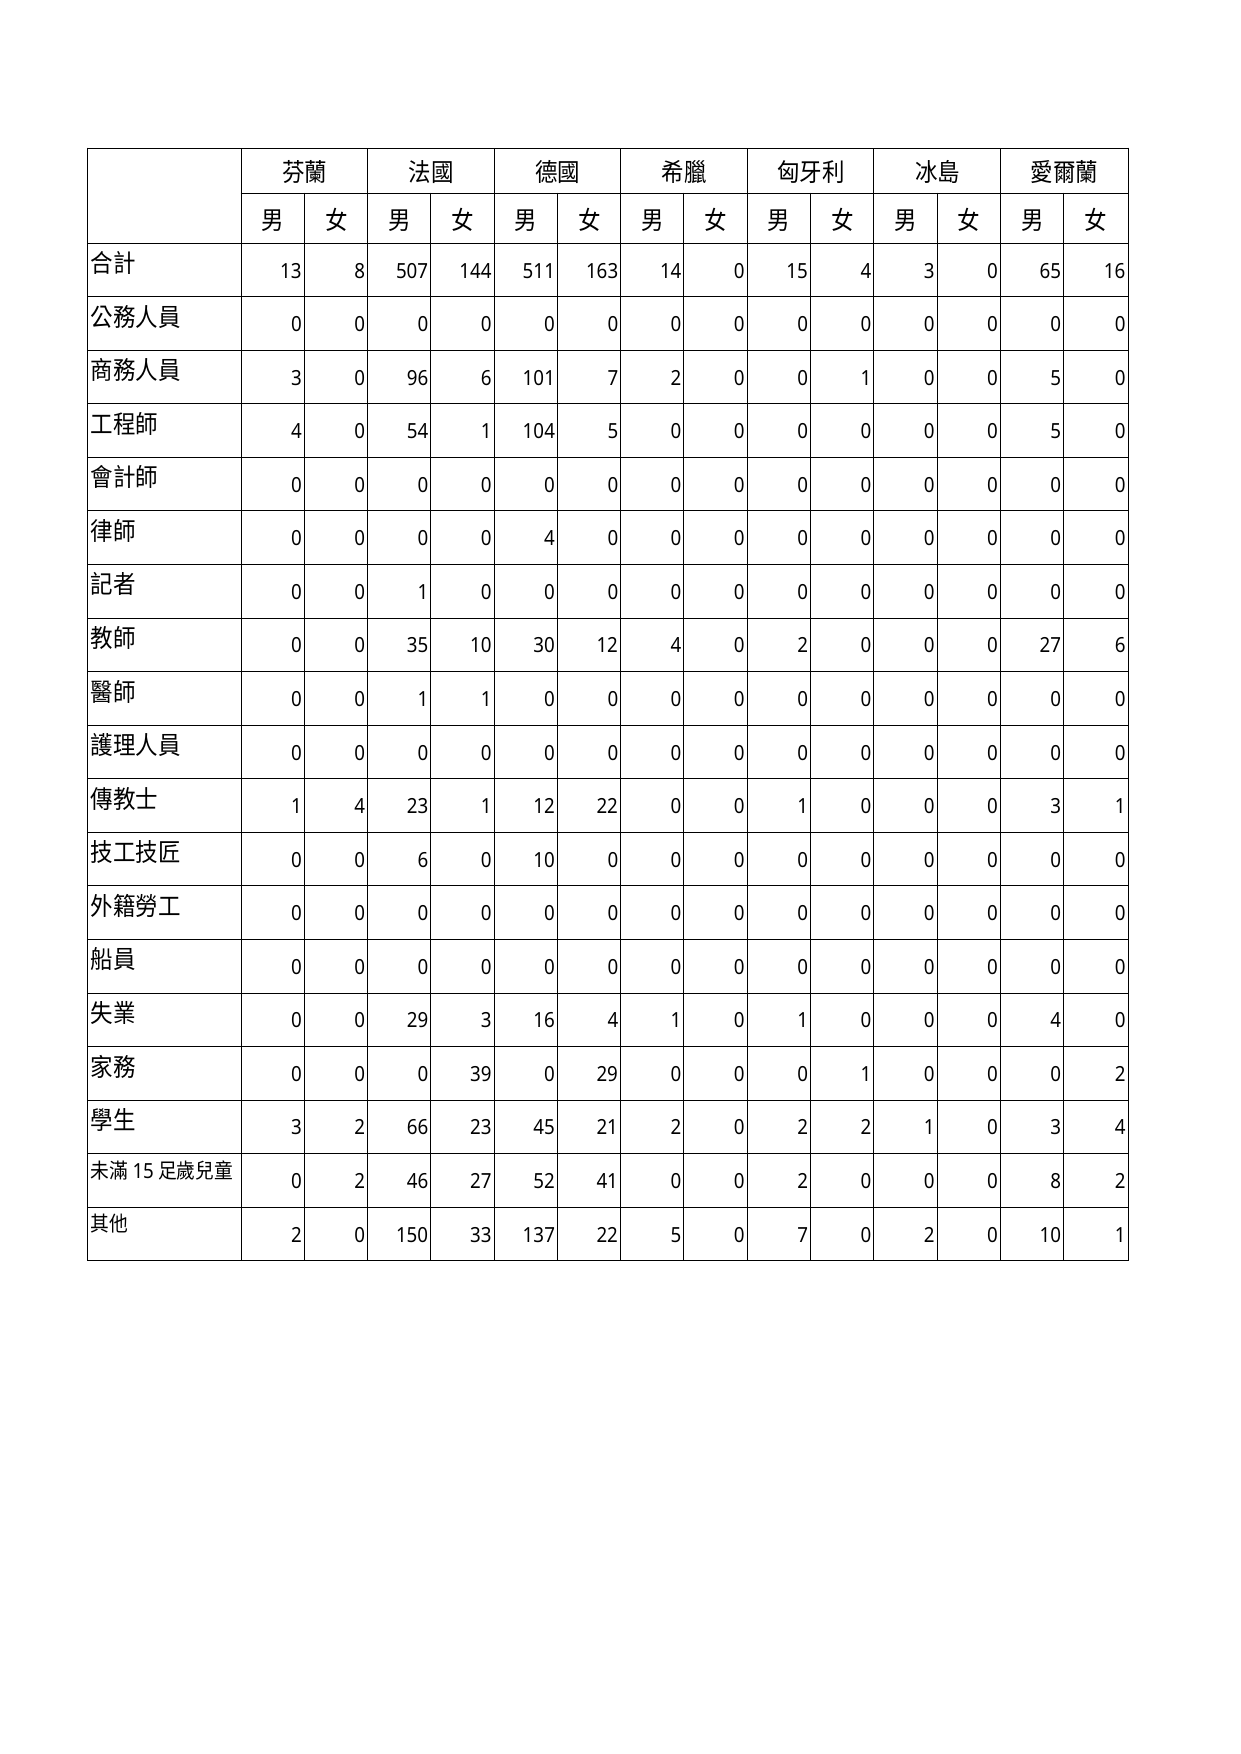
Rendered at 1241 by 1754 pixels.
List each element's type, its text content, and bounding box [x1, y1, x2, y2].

table_cell 507 [368, 244, 430, 296]
table_header 匈牙利 [748, 149, 873, 193]
table_cell 0 [938, 404, 1000, 457]
table_cell 商務人員 [88, 351, 241, 403]
table_cell 未滿15足歲兒童 [88, 1154, 241, 1207]
table_cell 0 [431, 886, 494, 939]
table_cell 傳教士 [88, 779, 241, 832]
table_cell 0 [938, 779, 1000, 832]
table_cell 0 [874, 404, 937, 457]
table_cell 0 [684, 351, 747, 403]
table_cell 511 [495, 244, 557, 296]
table_cell 0 [305, 619, 367, 671]
table_cell 0 [684, 619, 747, 671]
table_cell 0 [748, 886, 810, 939]
table_cell 0 [368, 458, 430, 510]
table_cell 0 [621, 940, 683, 992]
table_cell 0 [684, 1101, 747, 1153]
table_cell 4 [1064, 1101, 1128, 1153]
table_cell 0 [811, 994, 873, 1046]
table_cell 29 [558, 1047, 620, 1099]
table_cell 0 [368, 1047, 430, 1099]
table_cell 6 [1064, 619, 1128, 671]
table_cell 0 [305, 940, 367, 992]
table_cell 0 [621, 511, 683, 564]
table_cell 0 [938, 672, 1000, 724]
table_cell 0 [431, 458, 494, 510]
table_cell 技工技匠 [88, 833, 241, 885]
table_cell 144 [431, 244, 494, 296]
table_cell 0 [938, 1154, 1000, 1207]
table_cell 1 [1064, 779, 1128, 832]
table_cell 0 [938, 619, 1000, 671]
table_cell 0 [305, 404, 367, 457]
table_cell 7 [748, 1208, 810, 1260]
table_cell 21 [558, 1101, 620, 1153]
table_cell 3 [431, 994, 494, 1046]
table_cell 0 [1001, 726, 1063, 778]
table_cell 1 [431, 672, 494, 724]
table_cell 0 [748, 297, 810, 350]
table_cell 男 [1001, 194, 1063, 243]
table_cell 0 [874, 886, 937, 939]
table_cell 14 [621, 244, 683, 296]
table_cell 0 [874, 619, 937, 671]
table_cell 0 [938, 940, 1000, 992]
table_cell 0 [1064, 297, 1128, 350]
table_cell 163 [558, 244, 620, 296]
table_cell 0 [748, 565, 810, 617]
table_cell 2 [748, 619, 810, 671]
table_cell 1 [368, 672, 430, 724]
table_cell 0 [495, 940, 557, 992]
table_cell 0 [1001, 886, 1063, 939]
table_cell 1 [431, 404, 494, 457]
table_cell 0 [305, 1208, 367, 1260]
table_cell 0 [431, 726, 494, 778]
table_cell 0 [874, 297, 937, 350]
table_cell 0 [811, 1154, 873, 1207]
table_cell 1 [748, 994, 810, 1046]
table_cell 0 [684, 672, 747, 724]
table_cell 0 [874, 779, 937, 832]
table_cell 13 [242, 244, 304, 296]
table_cell 0 [748, 726, 810, 778]
table_cell 女 [811, 194, 873, 243]
table_cell 0 [684, 779, 747, 832]
table_cell 0 [305, 297, 367, 350]
table_cell 0 [938, 726, 1000, 778]
table_cell 會計師 [88, 458, 241, 510]
table_cell 0 [431, 511, 494, 564]
table_cell 0 [684, 886, 747, 939]
table_cell 0 [242, 1154, 304, 1207]
table_cell 1 [1064, 1208, 1128, 1260]
table_cell 0 [558, 833, 620, 885]
table_cell 27 [431, 1154, 494, 1207]
table_cell 0 [1001, 1047, 1063, 1099]
table_cell 0 [938, 351, 1000, 403]
table_cell 1 [242, 779, 304, 832]
table_cell 0 [874, 1047, 937, 1099]
table_cell 0 [1064, 458, 1128, 510]
table_cell 3 [242, 351, 304, 403]
table_cell 23 [431, 1101, 494, 1153]
table_cell 0 [495, 886, 557, 939]
table_cell 0 [495, 458, 557, 510]
table_cell 0 [242, 297, 304, 350]
table_cell 0 [811, 458, 873, 510]
table_cell 0 [811, 619, 873, 671]
table_header 冰島 [874, 149, 1000, 193]
table_cell 0 [874, 1154, 937, 1207]
table_cell 律師 [88, 511, 241, 564]
table_cell 0 [684, 404, 747, 457]
table_cell 0 [242, 619, 304, 671]
table_cell 男 [874, 194, 937, 243]
table_cell 0 [748, 404, 810, 457]
table_cell 2 [811, 1101, 873, 1153]
table_cell 0 [938, 244, 1000, 296]
table_cell 15 [748, 244, 810, 296]
table_cell 39 [431, 1047, 494, 1099]
table_cell 22 [558, 1208, 620, 1260]
table_cell 0 [811, 833, 873, 885]
table_cell 0 [558, 726, 620, 778]
table_cell 0 [938, 833, 1000, 885]
table_cell 0 [431, 297, 494, 350]
table_cell 0 [748, 940, 810, 992]
table_cell 其他 [88, 1208, 241, 1260]
table_cell 0 [305, 458, 367, 510]
table_cell 30 [495, 619, 557, 671]
table_cell 0 [748, 1047, 810, 1099]
table_cell 12 [558, 619, 620, 671]
table_cell 27 [1001, 619, 1063, 671]
table_cell 0 [1001, 672, 1063, 724]
table_cell 0 [242, 994, 304, 1046]
table_cell 16 [1064, 244, 1128, 296]
table_cell 0 [874, 726, 937, 778]
table_cell 101 [495, 351, 557, 403]
table_cell 0 [495, 297, 557, 350]
table_cell 0 [684, 994, 747, 1046]
table_cell 0 [621, 1154, 683, 1207]
table_cell 0 [874, 994, 937, 1046]
table_cell 2 [748, 1154, 810, 1207]
table_cell 6 [431, 351, 494, 403]
table_cell 104 [495, 404, 557, 457]
table_cell 0 [621, 886, 683, 939]
table_cell 10 [495, 833, 557, 885]
table_cell 5 [558, 404, 620, 457]
table_cell 4 [1001, 994, 1063, 1046]
table_header 法國 [368, 149, 494, 193]
table_cell 46 [368, 1154, 430, 1207]
table_cell 0 [684, 565, 747, 617]
table_cell 65 [1001, 244, 1063, 296]
table_cell 0 [874, 940, 937, 992]
table_cell 0 [495, 565, 557, 617]
table_cell 0 [558, 511, 620, 564]
table_cell 2 [621, 351, 683, 403]
table_cell 0 [684, 1208, 747, 1260]
table_cell 66 [368, 1101, 430, 1153]
table_cell 0 [305, 511, 367, 564]
table_cell 0 [684, 244, 747, 296]
table_cell 女 [684, 194, 747, 243]
table_cell 0 [1001, 297, 1063, 350]
table_cell 0 [305, 726, 367, 778]
table_cell 0 [242, 833, 304, 885]
table_cell 0 [621, 672, 683, 724]
table_cell 0 [495, 726, 557, 778]
table_cell 0 [242, 726, 304, 778]
table_cell 0 [495, 1047, 557, 1099]
table_cell 1 [431, 779, 494, 832]
table_cell 0 [242, 511, 304, 564]
table_cell 0 [1064, 404, 1128, 457]
table_cell 0 [748, 672, 810, 724]
table_cell 0 [874, 351, 937, 403]
table_cell 4 [558, 994, 620, 1046]
table_cell 0 [621, 404, 683, 457]
table_cell 0 [558, 940, 620, 992]
table_cell 0 [938, 1101, 1000, 1153]
table_cell 0 [684, 511, 747, 564]
table_cell 0 [938, 297, 1000, 350]
table_cell 8 [305, 244, 367, 296]
table_cell 0 [368, 886, 430, 939]
table_cell 0 [558, 886, 620, 939]
table_cell 0 [368, 297, 430, 350]
table_cell 0 [684, 726, 747, 778]
table_cell 2 [305, 1101, 367, 1153]
table_cell 0 [938, 994, 1000, 1046]
table_cell 2 [305, 1154, 367, 1207]
table_cell 0 [431, 833, 494, 885]
table_cell 4 [811, 244, 873, 296]
table_cell 2 [1064, 1154, 1128, 1207]
table_cell 0 [558, 672, 620, 724]
table_cell 0 [1064, 940, 1128, 992]
table_cell 137 [495, 1208, 557, 1260]
table_cell 0 [874, 565, 937, 617]
table_cell 0 [1064, 351, 1128, 403]
table_cell 0 [1001, 458, 1063, 510]
table_cell 0 [368, 726, 430, 778]
table_cell 0 [1064, 886, 1128, 939]
table_cell 10 [431, 619, 494, 671]
table_cell 0 [811, 726, 873, 778]
table_cell 0 [1064, 565, 1128, 617]
table_cell 0 [495, 672, 557, 724]
table_cell 0 [874, 458, 937, 510]
table_cell 0 [684, 1047, 747, 1099]
table_cell 0 [305, 886, 367, 939]
table_cell 外籍勞工 [88, 886, 241, 939]
table_cell 醫師 [88, 672, 241, 724]
table_cell 1 [811, 351, 873, 403]
table_cell 3 [874, 244, 937, 296]
table_cell 6 [368, 833, 430, 885]
table_cell 35 [368, 619, 430, 671]
table_cell 96 [368, 351, 430, 403]
table_cell 41 [558, 1154, 620, 1207]
table_cell 0 [431, 940, 494, 992]
table_cell 29 [368, 994, 430, 1046]
table_cell 52 [495, 1154, 557, 1207]
table_cell 學生 [88, 1101, 241, 1153]
table_cell 0 [621, 297, 683, 350]
table_cell 2 [748, 1101, 810, 1153]
table_cell 0 [811, 297, 873, 350]
table_cell 0 [1001, 565, 1063, 617]
table_header 芬蘭 [242, 149, 367, 193]
table_header [88, 149, 241, 243]
table_cell 女 [305, 194, 367, 243]
table_cell 3 [1001, 779, 1063, 832]
table_cell 0 [621, 779, 683, 832]
table_cell 0 [1001, 511, 1063, 564]
table_cell 0 [748, 511, 810, 564]
table_cell 失業 [88, 994, 241, 1046]
table_cell 0 [938, 1047, 1000, 1099]
table_cell 女 [431, 194, 494, 243]
table_cell 0 [621, 458, 683, 510]
table_cell 0 [305, 672, 367, 724]
table_cell 0 [811, 565, 873, 617]
table_cell 家務 [88, 1047, 241, 1099]
table_cell 0 [1064, 672, 1128, 724]
table_cell 0 [558, 297, 620, 350]
table_cell 男 [368, 194, 430, 243]
table_cell 0 [621, 1047, 683, 1099]
table_cell 5 [1001, 404, 1063, 457]
table_cell 0 [1064, 511, 1128, 564]
table_cell 0 [558, 565, 620, 617]
table_cell 0 [368, 511, 430, 564]
table_cell 0 [621, 726, 683, 778]
table_cell 0 [684, 458, 747, 510]
table_cell 0 [811, 886, 873, 939]
table_cell 男 [621, 194, 683, 243]
table_cell 7 [558, 351, 620, 403]
table_cell 1 [621, 994, 683, 1046]
table_cell 0 [1064, 726, 1128, 778]
table_cell 0 [368, 940, 430, 992]
table_cell 150 [368, 1208, 430, 1260]
table_cell 2 [242, 1208, 304, 1260]
table_cell 0 [811, 404, 873, 457]
table_cell 2 [621, 1101, 683, 1153]
table_cell 0 [558, 458, 620, 510]
table_cell 4 [305, 779, 367, 832]
table_cell 0 [1001, 940, 1063, 992]
table_cell 公務人員 [88, 297, 241, 350]
table_header 希臘 [621, 149, 747, 193]
table_cell 0 [242, 672, 304, 724]
table_cell 54 [368, 404, 430, 457]
table_cell 0 [874, 511, 937, 564]
table_cell 5 [1001, 351, 1063, 403]
table_cell 女 [938, 194, 1000, 243]
table_cell 4 [242, 404, 304, 457]
table_cell 0 [305, 833, 367, 885]
table_cell 0 [938, 458, 1000, 510]
table_cell 45 [495, 1101, 557, 1153]
table_cell 0 [242, 940, 304, 992]
table_cell 記者 [88, 565, 241, 617]
table_cell 0 [242, 886, 304, 939]
table_cell 0 [684, 1154, 747, 1207]
table_cell 0 [242, 565, 304, 617]
table_cell 0 [748, 833, 810, 885]
table_cell 0 [684, 297, 747, 350]
table_cell 0 [811, 779, 873, 832]
table_cell 23 [368, 779, 430, 832]
table_cell 1 [811, 1047, 873, 1099]
table_cell 0 [621, 833, 683, 885]
table_cell 男 [242, 194, 304, 243]
table_cell 男 [495, 194, 557, 243]
table_cell 合計 [88, 244, 241, 296]
table_cell 2 [874, 1208, 937, 1260]
table_cell 0 [242, 1047, 304, 1099]
table_cell 船員 [88, 940, 241, 992]
table_cell 22 [558, 779, 620, 832]
table_cell 0 [684, 940, 747, 992]
table_cell 33 [431, 1208, 494, 1260]
table_cell 3 [1001, 1101, 1063, 1153]
table_cell 0 [811, 672, 873, 724]
table_cell 0 [305, 1047, 367, 1099]
table_cell 教師 [88, 619, 241, 671]
table_cell 0 [621, 565, 683, 617]
table_cell 0 [305, 565, 367, 617]
table_cell 4 [495, 511, 557, 564]
table_cell 2 [1064, 1047, 1128, 1099]
table_cell 0 [938, 565, 1000, 617]
table_cell 0 [305, 994, 367, 1046]
table_cell 10 [1001, 1208, 1063, 1260]
table_cell 工程師 [88, 404, 241, 457]
table_cell 0 [874, 833, 937, 885]
table_cell 0 [431, 565, 494, 617]
table_cell 0 [874, 672, 937, 724]
table_cell 0 [1064, 833, 1128, 885]
table_cell 女 [1064, 194, 1128, 243]
table_cell 0 [748, 351, 810, 403]
table_cell 0 [938, 1208, 1000, 1260]
table_cell 護理人員 [88, 726, 241, 778]
table_cell 0 [811, 511, 873, 564]
table_cell 0 [811, 1208, 873, 1260]
table_cell 1 [874, 1101, 937, 1153]
table_cell 0 [938, 511, 1000, 564]
table_cell 4 [621, 619, 683, 671]
table_header 愛爾蘭 [1001, 149, 1128, 193]
table_cell 0 [938, 886, 1000, 939]
table_cell 16 [495, 994, 557, 1046]
table_cell 0 [684, 833, 747, 885]
table_cell 0 [305, 351, 367, 403]
table_cell 8 [1001, 1154, 1063, 1207]
table_cell 0 [748, 458, 810, 510]
table_cell 0 [1001, 833, 1063, 885]
table_cell 0 [811, 940, 873, 992]
table_cell 男 [748, 194, 810, 243]
table_cell 0 [1064, 994, 1128, 1046]
table_cell 女 [558, 194, 620, 243]
table_cell 12 [495, 779, 557, 832]
table_cell 3 [242, 1101, 304, 1153]
table_cell 0 [242, 458, 304, 510]
table_cell 1 [368, 565, 430, 617]
table_cell 1 [748, 779, 810, 832]
table_header 德國 [495, 149, 620, 193]
table_cell 5 [621, 1208, 683, 1260]
